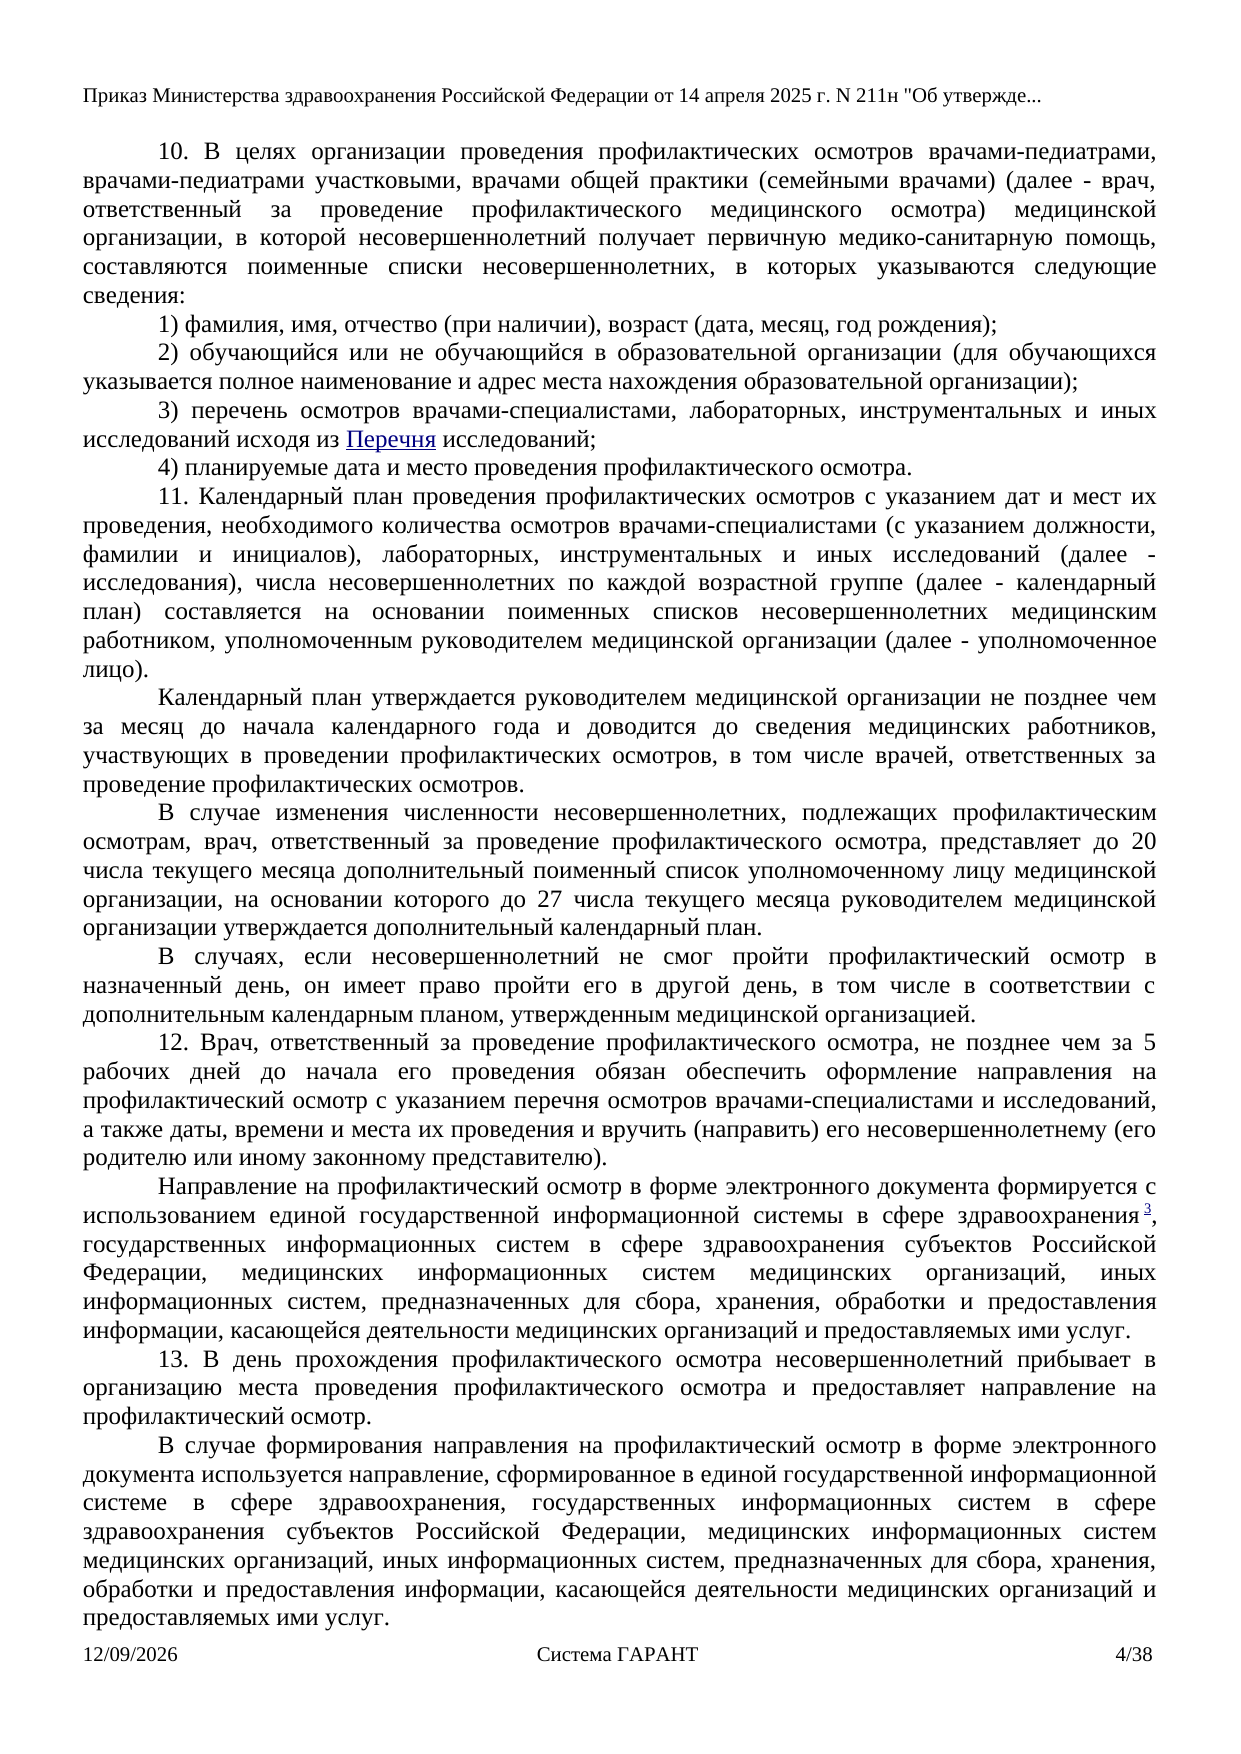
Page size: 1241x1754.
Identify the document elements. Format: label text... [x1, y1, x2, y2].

text 11. Календарный план проведения профилактических осмотров с указанием дат и мест их проведения, необходимого количества осмотров врачами-специалистами (с указанием должности, фамилии и инициалов), лабораторных, инструментальных и иных исследований (далее - исследования), числа несовершеннолетних по каждой возрастной группе (далее - календарный план) составляется на основании поименных списков несовершеннолетних медицинским работником, уполномоченным руководителем медицинской организации (далее - уполномоченное лицо). [83, 481, 1157, 682]
text Направление на профилактический осмотр в форме электронного документа формируется с использованием единой государственной информационной системы в сфере здравоохранения 3, государственных информационных систем в сфере здравоохранения субъектов Российской Федерации, медицинских информационных систем медицинских организаций, иных информационных систем, предназначенных для сбора, хранения, обработки и предоставления информации, касающейся деятельности медицинских организаций и предоставляемых ими услуг. [83, 1171, 1157, 1344]
text 13. В день прохождения профилактического осмотра несовершеннолетний прибывает в организацию места проведения профилактического осмотра и предоставляет направление на профилактический осмотр. [83, 1344, 1157, 1430]
text 12. Врач, ответственный за проведение профилактического осмотра, не позднее чем за 5 рабочих дней до начала его проведения обязан обеспечить оформление направления на профилактический осмотр с указанием перечня осмотров врачами-специалистами и исследований, а также даты, времени и места их проведения и вручить (направить) его несовершеннолетнему (его родителю или иному законному представителю). [83, 1027, 1157, 1171]
text 4) планируемые дата и место проведения профилактического осмотра. [83, 452, 1157, 481]
text 3) перечень осмотров врачами-специалистами, лабораторных, инструментальных и иных исследований исходя из Перечня исследований; [83, 395, 1157, 452]
text В случае формирования направления на профилактический осмотр в форме электронного документа используется направление, сформированное в единой государственной информационной системе в сфере здравоохранения, государственных информационных систем в сфере здравоохранения субъектов Российской Федерации, медицинских информационных систем медицинских организаций, иных информационных систем, предназначенных для сбора, хранения, обработки и предоставления информации, касающейся деятельности медицинских организаций и предоставляемых ими услуг. [83, 1430, 1157, 1631]
text Календарный план утверждается руководителем медицинской организации не позднее чем за месяц до начала календарного года и доводится до сведения медицинских работников, участвующих в проведении профилактических осмотров, в том числе врачей, ответственных за проведение профилактических осмотров. [83, 682, 1157, 797]
text В случаях, если несовершеннолетний не смог пройти профилактический осмотр в назначенный день, он имеет право пройти его в другой день, в том числе в соответствии с дополнительным календарным планом, утвержденным медицинской организацией. [83, 941, 1157, 1027]
text В случае изменения численности несовершеннолетних, подлежащих профилактическим осмотрам, врач, ответственный за проведение профилактического осмотра, представляет до 20 числа текущего месяца дополнительный поименный список уполномоченному лицу медицинской организации, на основании которого до 27 числа текущего месяца руководителем медицинской организации утверждается дополнительный календарный план. [83, 797, 1157, 941]
text 1) фамилия, имя, отчество (при наличии), возраст (дата, месяц, год рождения); [83, 309, 1157, 337]
text 2) обучающийся или не обучающийся в образовательной организации (для обучающихся указывается полное наименование и адрес места нахождения образовательной организации); [83, 337, 1157, 395]
text 10. В целях организации проведения профилактических осмотров врачами-педиатрами, врачами-педиатрами участковыми, врачами общей практики (семейными врачами) (далее - врач, ответственный за проведение профилактического медицинского осмотра) медицинской организации, в которой несовершеннолетний получает первичную медико-санитарную помощь, составляются поименные списки несовершеннолетних, в которых указываются следующие сведения: [83, 136, 1157, 309]
